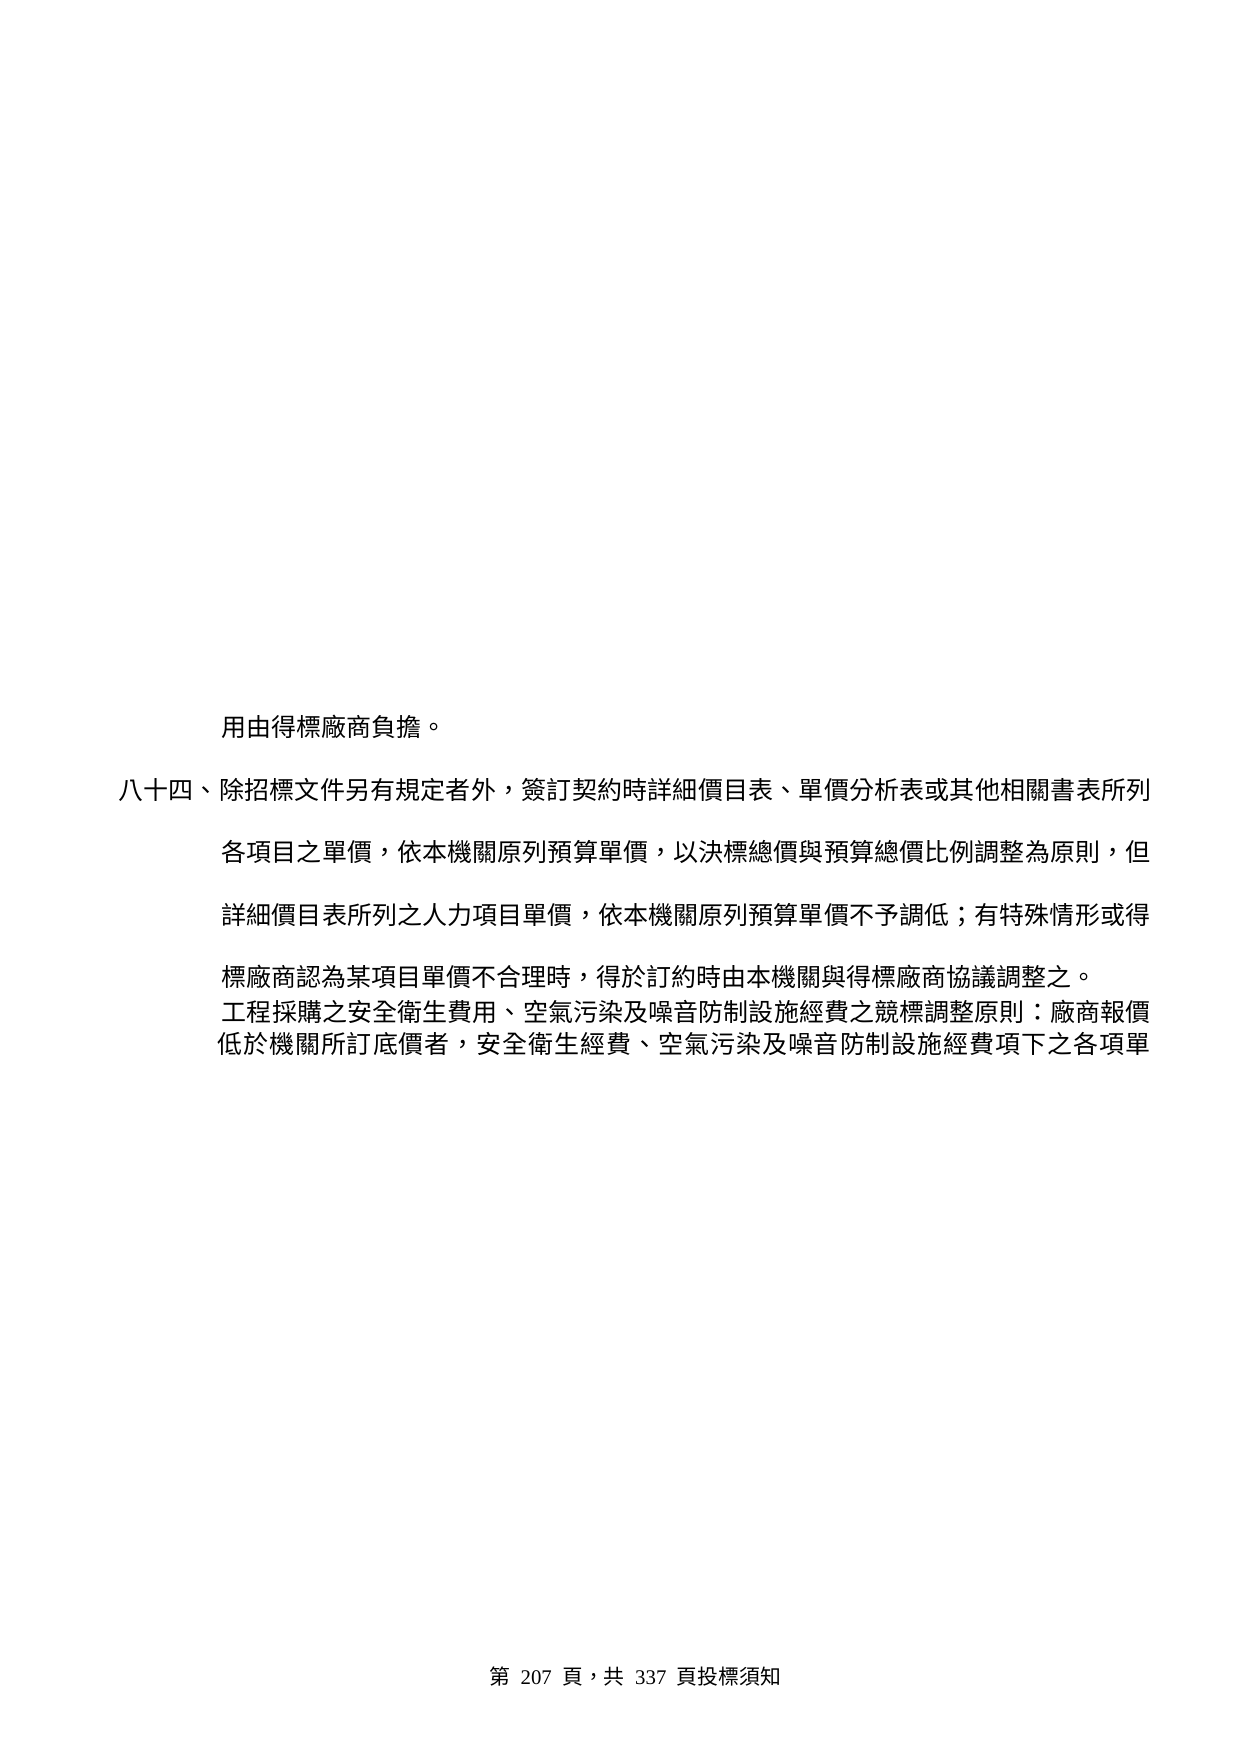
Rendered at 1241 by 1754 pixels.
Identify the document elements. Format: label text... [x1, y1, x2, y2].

text 八十四、除招標文件另有規定者外，簽訂契約時詳細價目表、單價分析表或其他相關書表所列各項目之單價，依本機關原列預算單價，以決標總價與預算總價比例調整為原則，但詳細價目表所列之人力項目單價，依本機關原列預算單價不予調低；有特殊情形或得標廠商認為某項目單價不合理時，得於訂約時由本機關與得標廠商協議調整之。 [118, 747, 1152, 997]
text 工程採購之安全衛生費用、空氣污染及噪音防制設施經費之競標調整原則：廠商報價低於機關所訂底價者，安全衛生經費、空氣污染及噪音防制設施經費項下之各項單 [217, 997, 1152, 1059]
text 用由得標廠商負擔。 [118, 684, 1152, 747]
